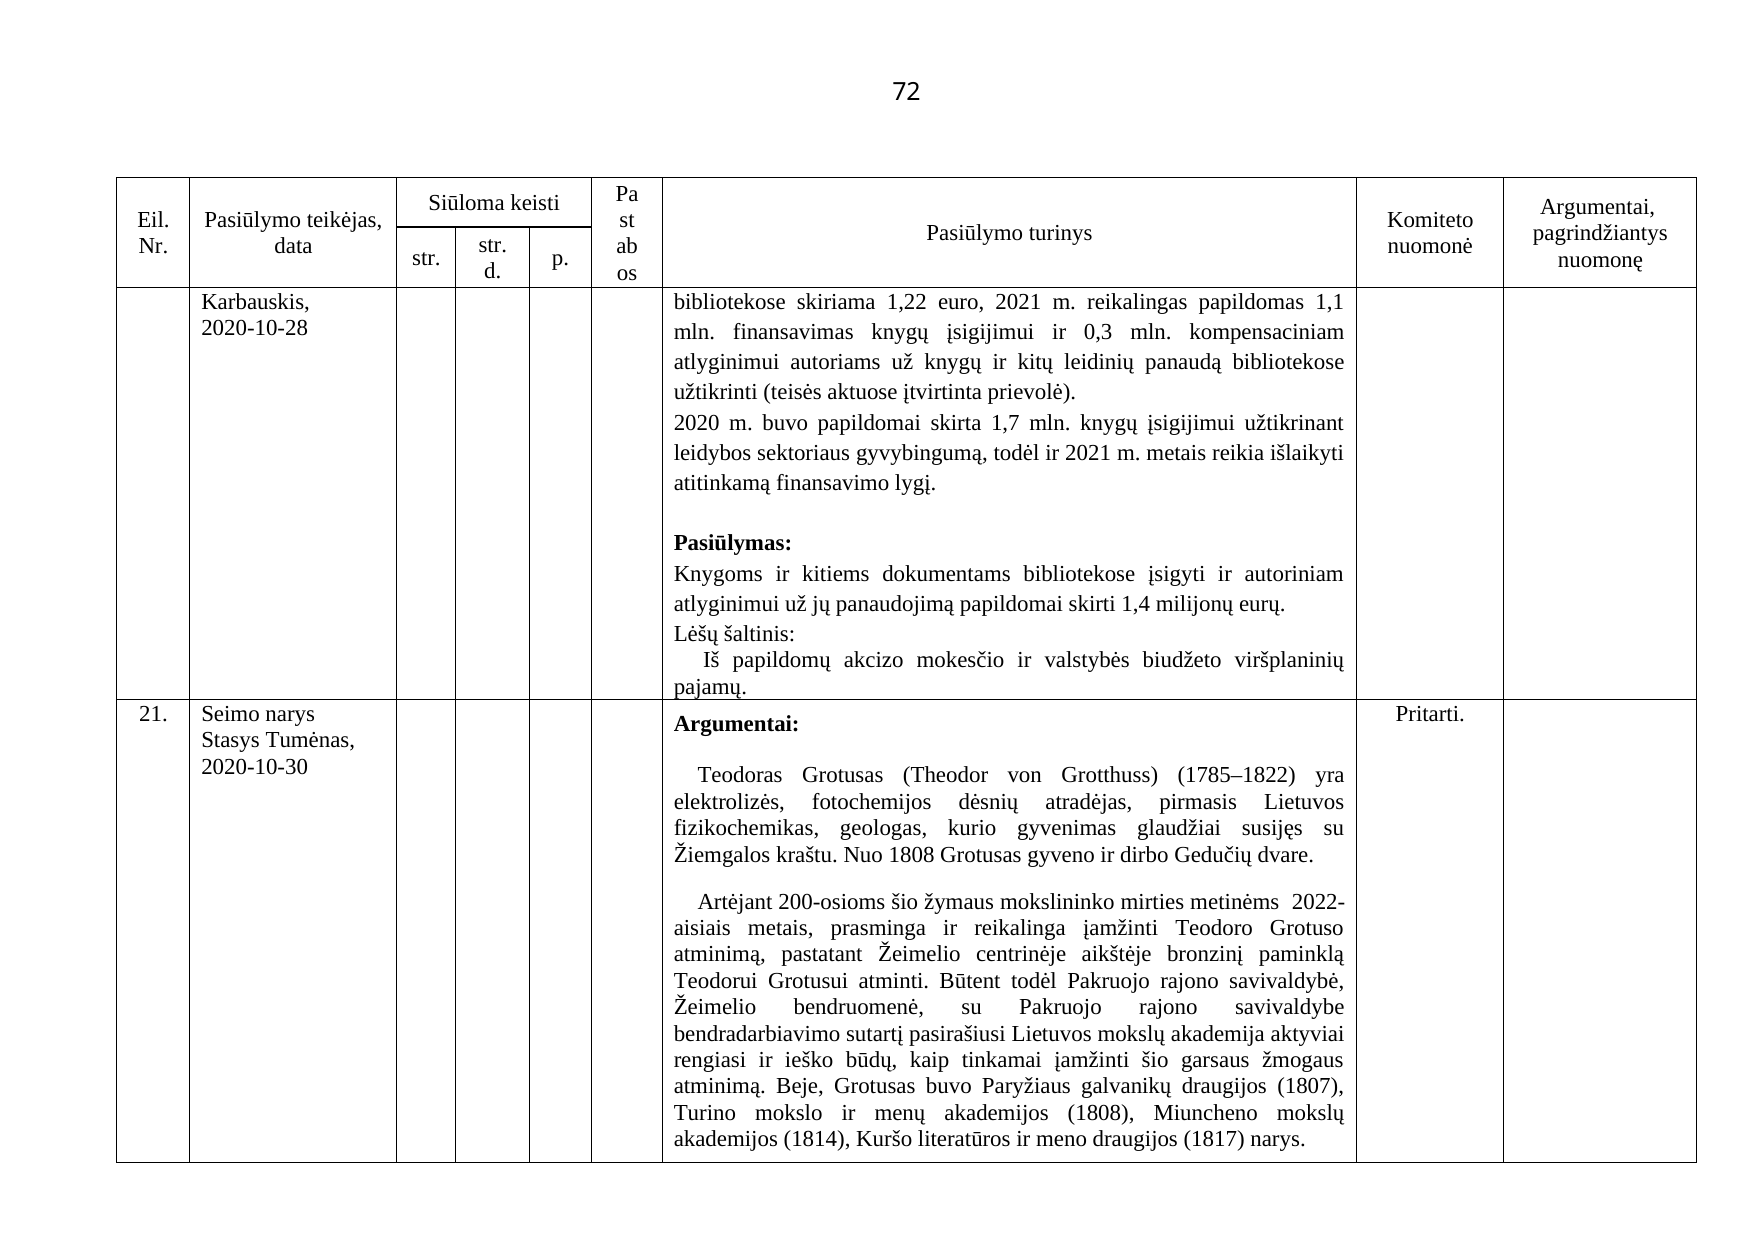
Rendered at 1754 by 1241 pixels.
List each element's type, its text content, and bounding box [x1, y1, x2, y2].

table_cell [456, 288, 529, 699]
table_cell [117, 288, 189, 699]
table_cell bibliotekose skiriama 1,22 euro, 2021 m. reikalingas papildomas 1,1 mln. finansavimas knygų įsigijimui ir 0,3 mln. kompensaciniam atlyginimui autoriams už knygų ir kitų leidinių panaudą bibliotekose užtikrinti (teisės aktuose įtvirtinta prievolė). 2020 m. buvo papildomai skirta 1,7 mln. knygų įsigijimui užtikrinant leidybos sektoriaus gyvybingumą, todėl ir 2021 m. metais reikia išlaikyti atitinkamą finansavimo lygį. Pasiūlymas: Knygoms ir kitiems dokumentams bibliotekose įsigyti ir autoriniam atlyginimui už jų panaudojimą papildomai skirti 1,4 milijonų eurų. Lėšų šaltinis: Iš papildomų akcizo mokesčio ir valstybės biudžeto viršplaninių pajamų. [663, 288, 1356, 699]
table_header Komiteto nuomonė [1357, 178, 1503, 287]
table_header Siūloma keisti [397, 178, 591, 226]
table_cell [592, 288, 662, 699]
table_cell [1504, 700, 1696, 1162]
table_cell [530, 288, 591, 699]
table_header Pasiūlymo teikėjas, data [190, 178, 396, 287]
table_cell [1357, 288, 1503, 699]
table_cell Karbauskis, 2020-10-28 [190, 288, 396, 699]
table_cell 21. [117, 700, 189, 1162]
table_cell [1504, 288, 1696, 699]
table_header Pastabos [592, 178, 662, 287]
table_cell p. [530, 228, 591, 287]
table_cell str. [397, 228, 455, 287]
table_cell [592, 700, 662, 1162]
table_header Argumentai, pagrindžiantys nuomonę [1504, 178, 1696, 287]
table_cell str. d. [456, 228, 529, 287]
table_cell Seimo narys Stasys Tumėnas, 2020-10-30 [190, 700, 396, 1162]
table_header Eil. Nr. [117, 178, 189, 287]
table_cell [530, 700, 591, 1162]
table_cell Argumentai: Teodoras Grotusas (Theodor von Grotthuss) (1785–1822) yra elektrolizės, fotochemijos dėsnių atradėjas, pirmasis Lietuvos fizikochemikas, geologas, kurio gyvenimas glaudžiai susijęs su Žiemgalos kraštu. Nuo 1808 Grotusas gyveno ir dirbo Gedučių dvare. Artėjant 200-osioms šio žymaus mokslininko mirties metinėms 2022-aisiais metais, prasminga ir reikalinga įamžinti Teodoro Grotuso atminimą, pastatant Žeimelio centrinėje aikštėje bronzinį paminklą Teodorui Grotusui atminti. Būtent todėl Pakruojo rajono savivaldybė, Žeimelio bendruomenė, su Pakruojo rajono savivaldybe bendradarbiavimo sutartį pasirašiusi Lietuvos mokslų akademija aktyviai rengiasi ir ieško būdų, kaip tinkamai įamžinti šio garsaus žmogaus atminimą. Beje, Grotusas buvo Paryžiaus galvanikų draugijos (1807), Turino mokslo ir menų akademijos (1808), Miuncheno mokslų akademijos (1814), Kuršo literatūros ir meno draugijos (1817) narys. [663, 700, 1356, 1162]
table_cell [397, 288, 455, 699]
table_cell [456, 700, 529, 1162]
table_cell Pritarti. [1357, 700, 1503, 1162]
table_cell [397, 700, 455, 1162]
table_header Pasiūlymo turinys [663, 178, 1356, 287]
